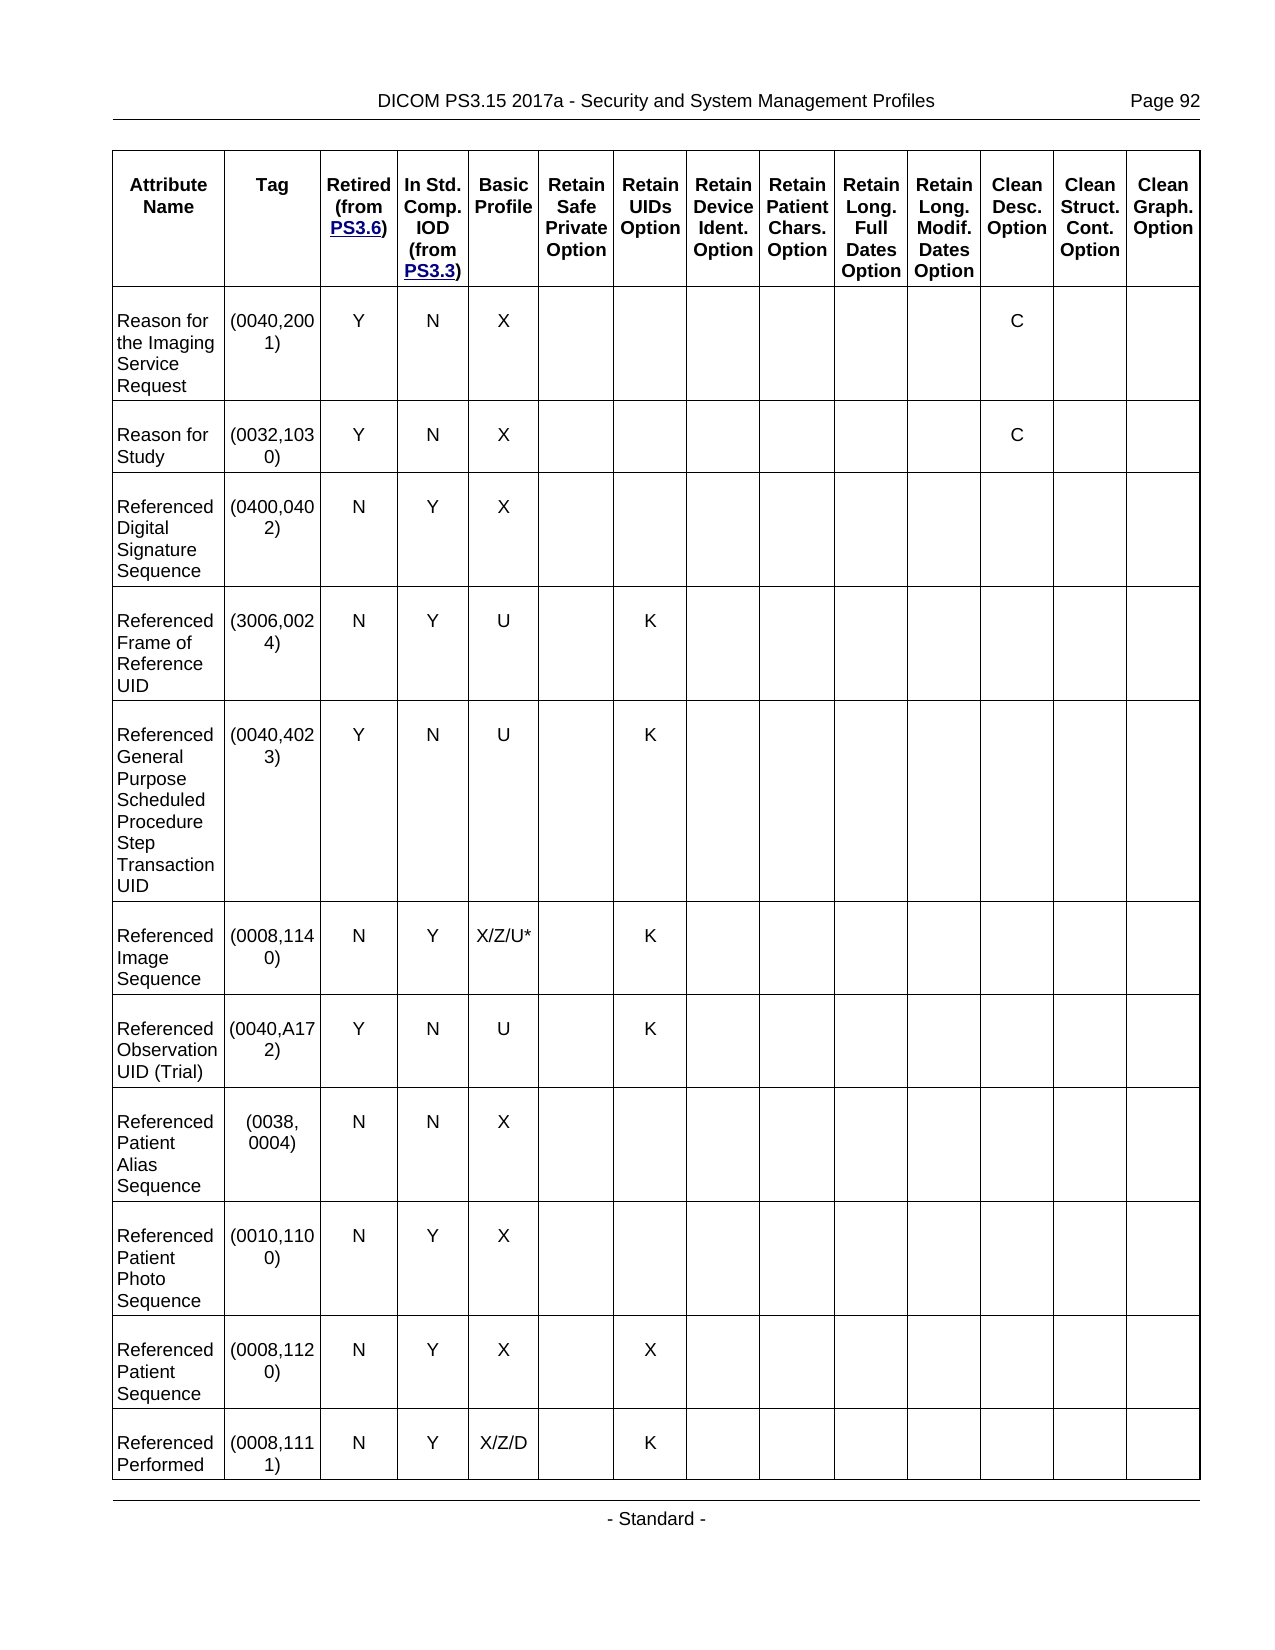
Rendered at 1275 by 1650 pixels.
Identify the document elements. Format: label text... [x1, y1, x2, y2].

table_cell [908, 473, 980, 586]
table_cell [539, 1088, 613, 1201]
table_cell [1054, 701, 1126, 901]
table_cell [614, 1202, 686, 1315]
table_cell X [469, 1088, 538, 1201]
table_cell [1054, 473, 1126, 586]
table_cell [614, 287, 686, 400]
table_cell [539, 1202, 613, 1315]
table_cell Referenced Frame of Reference UID [113, 587, 224, 700]
table_header Tag [225, 151, 320, 286]
table_cell N [398, 995, 468, 1087]
table_cell [687, 1316, 759, 1408]
table_cell [1127, 701, 1199, 901]
table_cell [539, 587, 613, 700]
table_cell (0040,2001) [225, 287, 320, 400]
table_cell Y [398, 1202, 468, 1315]
table_cell [908, 1088, 980, 1201]
table_cell [981, 1202, 1053, 1315]
table_cell [835, 995, 907, 1087]
table_cell [835, 287, 907, 400]
table_cell N [321, 1316, 397, 1408]
table_cell [687, 473, 759, 586]
table_cell [1127, 287, 1199, 400]
table_cell U [469, 587, 538, 700]
table_cell Y [398, 587, 468, 700]
table_cell [760, 995, 834, 1087]
table_cell X [614, 1316, 686, 1408]
table_cell (0400,0402) [225, 473, 320, 586]
table_cell [539, 902, 613, 994]
table_cell (0040,4023) [225, 701, 320, 901]
table_cell [981, 473, 1053, 586]
table_cell [835, 1202, 907, 1315]
table_header Retain Long. Full Dates Option [835, 151, 907, 286]
table_cell [835, 902, 907, 994]
table_cell [981, 1316, 1053, 1408]
table_cell [835, 1409, 907, 1479]
table_header Retain Long. Modif. Dates Option [908, 151, 980, 286]
table_cell [539, 1409, 613, 1479]
table_cell [539, 701, 613, 901]
table_cell [539, 995, 613, 1087]
table_header Retain Device Ident. Option [687, 151, 759, 286]
table_header Clean Struct. Cont. Option [1054, 151, 1126, 286]
table_cell [908, 401, 980, 472]
table_cell [1054, 287, 1126, 400]
table_cell Y [398, 1316, 468, 1408]
table_cell [1054, 1202, 1126, 1315]
table_cell [760, 1202, 834, 1315]
table_cell [539, 401, 613, 472]
table_cell [1127, 587, 1199, 700]
table_cell X [469, 1202, 538, 1315]
table_cell [1127, 995, 1199, 1087]
table_cell (0008,1120) [225, 1316, 320, 1408]
table_cell [687, 401, 759, 472]
table_cell [908, 1316, 980, 1408]
table_header In Std. Comp. IOD (from PS3.3) [398, 151, 468, 286]
table_cell Y [321, 287, 397, 400]
table_cell N [321, 1088, 397, 1201]
table_cell [687, 587, 759, 700]
table_cell N [321, 587, 397, 700]
table_cell (0038, 0004) [225, 1088, 320, 1201]
table_cell X [469, 1316, 538, 1408]
table_cell [1127, 473, 1199, 586]
table_cell [835, 473, 907, 586]
table_cell Reason for the Imaging Service Request [113, 287, 224, 400]
table_cell X/Z/U* [469, 902, 538, 994]
table_cell N [321, 1202, 397, 1315]
table_cell [908, 1202, 980, 1315]
table_cell N [398, 401, 468, 472]
table_header Clean Desc. Option [981, 151, 1053, 286]
table_cell Referenced Observation UID (Trial) [113, 995, 224, 1087]
table_cell [981, 701, 1053, 901]
table_cell Reason for Study [113, 401, 224, 472]
table_cell (0032,1030) [225, 401, 320, 472]
table_cell [1127, 1088, 1199, 1201]
table_cell [687, 902, 759, 994]
table_cell K [614, 995, 686, 1087]
table_cell X [469, 401, 538, 472]
table_cell N [398, 1088, 468, 1201]
table_cell [981, 1088, 1053, 1201]
table_cell [908, 902, 980, 994]
table_header Retain Patient Chars. Option [760, 151, 834, 286]
table_cell Y [398, 902, 468, 994]
table_cell K [614, 1409, 686, 1479]
table_cell (0008,1140) [225, 902, 320, 994]
table_cell Y [321, 701, 397, 901]
table_cell [614, 473, 686, 586]
table_cell [908, 287, 980, 400]
table_cell [760, 1316, 834, 1408]
table_cell Y [321, 401, 397, 472]
table_cell [835, 401, 907, 472]
table_cell [687, 1409, 759, 1479]
table_cell X/Z/D [469, 1409, 538, 1479]
table_cell K [614, 587, 686, 700]
table_cell [1054, 1088, 1126, 1201]
table_cell K [614, 701, 686, 901]
table_cell N [321, 1409, 397, 1479]
table_cell [760, 902, 834, 994]
table_cell [687, 1088, 759, 1201]
table_cell [981, 995, 1053, 1087]
table_cell [981, 902, 1053, 994]
table_cell [687, 995, 759, 1087]
table_cell K [614, 902, 686, 994]
table_cell [981, 1409, 1053, 1479]
table_cell [1127, 1202, 1199, 1315]
table_cell N [398, 287, 468, 400]
table_cell [835, 587, 907, 700]
table_cell [539, 1316, 613, 1408]
table_cell [908, 587, 980, 700]
table_cell [835, 1316, 907, 1408]
table_cell [1127, 401, 1199, 472]
table_cell [908, 701, 980, 901]
table_header Retain Safe Private Option [539, 151, 613, 286]
table_cell [1127, 902, 1199, 994]
table_cell [981, 587, 1053, 700]
table_cell Referenced Patient Alias Sequence [113, 1088, 224, 1201]
table_cell [1127, 1409, 1199, 1479]
table_cell C [981, 287, 1053, 400]
table_cell [760, 1088, 834, 1201]
table_cell [760, 473, 834, 586]
table_cell Y [398, 1409, 468, 1479]
table_cell [1054, 902, 1126, 994]
table_cell [908, 1409, 980, 1479]
table_cell (0008,1111) [225, 1409, 320, 1479]
table_cell [687, 287, 759, 400]
table_cell [760, 701, 834, 901]
table_cell C [981, 401, 1053, 472]
table_cell [1054, 995, 1126, 1087]
table_header Retired (from PS3.6) [321, 151, 397, 286]
table_cell [539, 287, 613, 400]
table_cell [835, 1088, 907, 1201]
table_cell N [321, 473, 397, 586]
table_cell Y [398, 473, 468, 586]
table_cell [760, 1409, 834, 1479]
table_cell [539, 473, 613, 586]
table_cell Referenced Patient Photo Sequence [113, 1202, 224, 1315]
table_cell [760, 587, 834, 700]
table_cell [687, 1202, 759, 1315]
table_header Basic Profile [469, 151, 538, 286]
table_header Attribute Name [113, 151, 224, 286]
table_cell [760, 287, 834, 400]
table_header Clean Graph. Option [1127, 151, 1199, 286]
table_cell Referenced Image Sequence [113, 902, 224, 994]
table_cell Referenced Patient Sequence [113, 1316, 224, 1408]
table_cell U [469, 995, 538, 1087]
table_cell [1127, 1316, 1199, 1408]
table_cell [835, 701, 907, 901]
table_cell [687, 701, 759, 901]
table_cell N [398, 701, 468, 901]
table_cell U [469, 701, 538, 901]
table_header Retain UIDs Option [614, 151, 686, 286]
table_cell Y [321, 995, 397, 1087]
table_cell (3006,0024) [225, 587, 320, 700]
table_cell [614, 1088, 686, 1201]
table_cell N [321, 902, 397, 994]
table_cell [760, 401, 834, 472]
table_cell (0010,1100) [225, 1202, 320, 1315]
table_cell [614, 401, 686, 472]
table_cell [1054, 1409, 1126, 1479]
table_cell Referenced Performed [113, 1409, 224, 1479]
table_cell [1054, 401, 1126, 472]
table_cell [1054, 1316, 1126, 1408]
table_cell Referenced General Purpose Scheduled Procedure Step Transaction UID [113, 701, 224, 901]
table_cell X [469, 287, 538, 400]
table_cell (0040,A172) [225, 995, 320, 1087]
table_cell X [469, 473, 538, 586]
table_cell [908, 995, 980, 1087]
table_cell Referenced Digital Signature Sequence [113, 473, 224, 586]
table_cell [1054, 587, 1126, 700]
